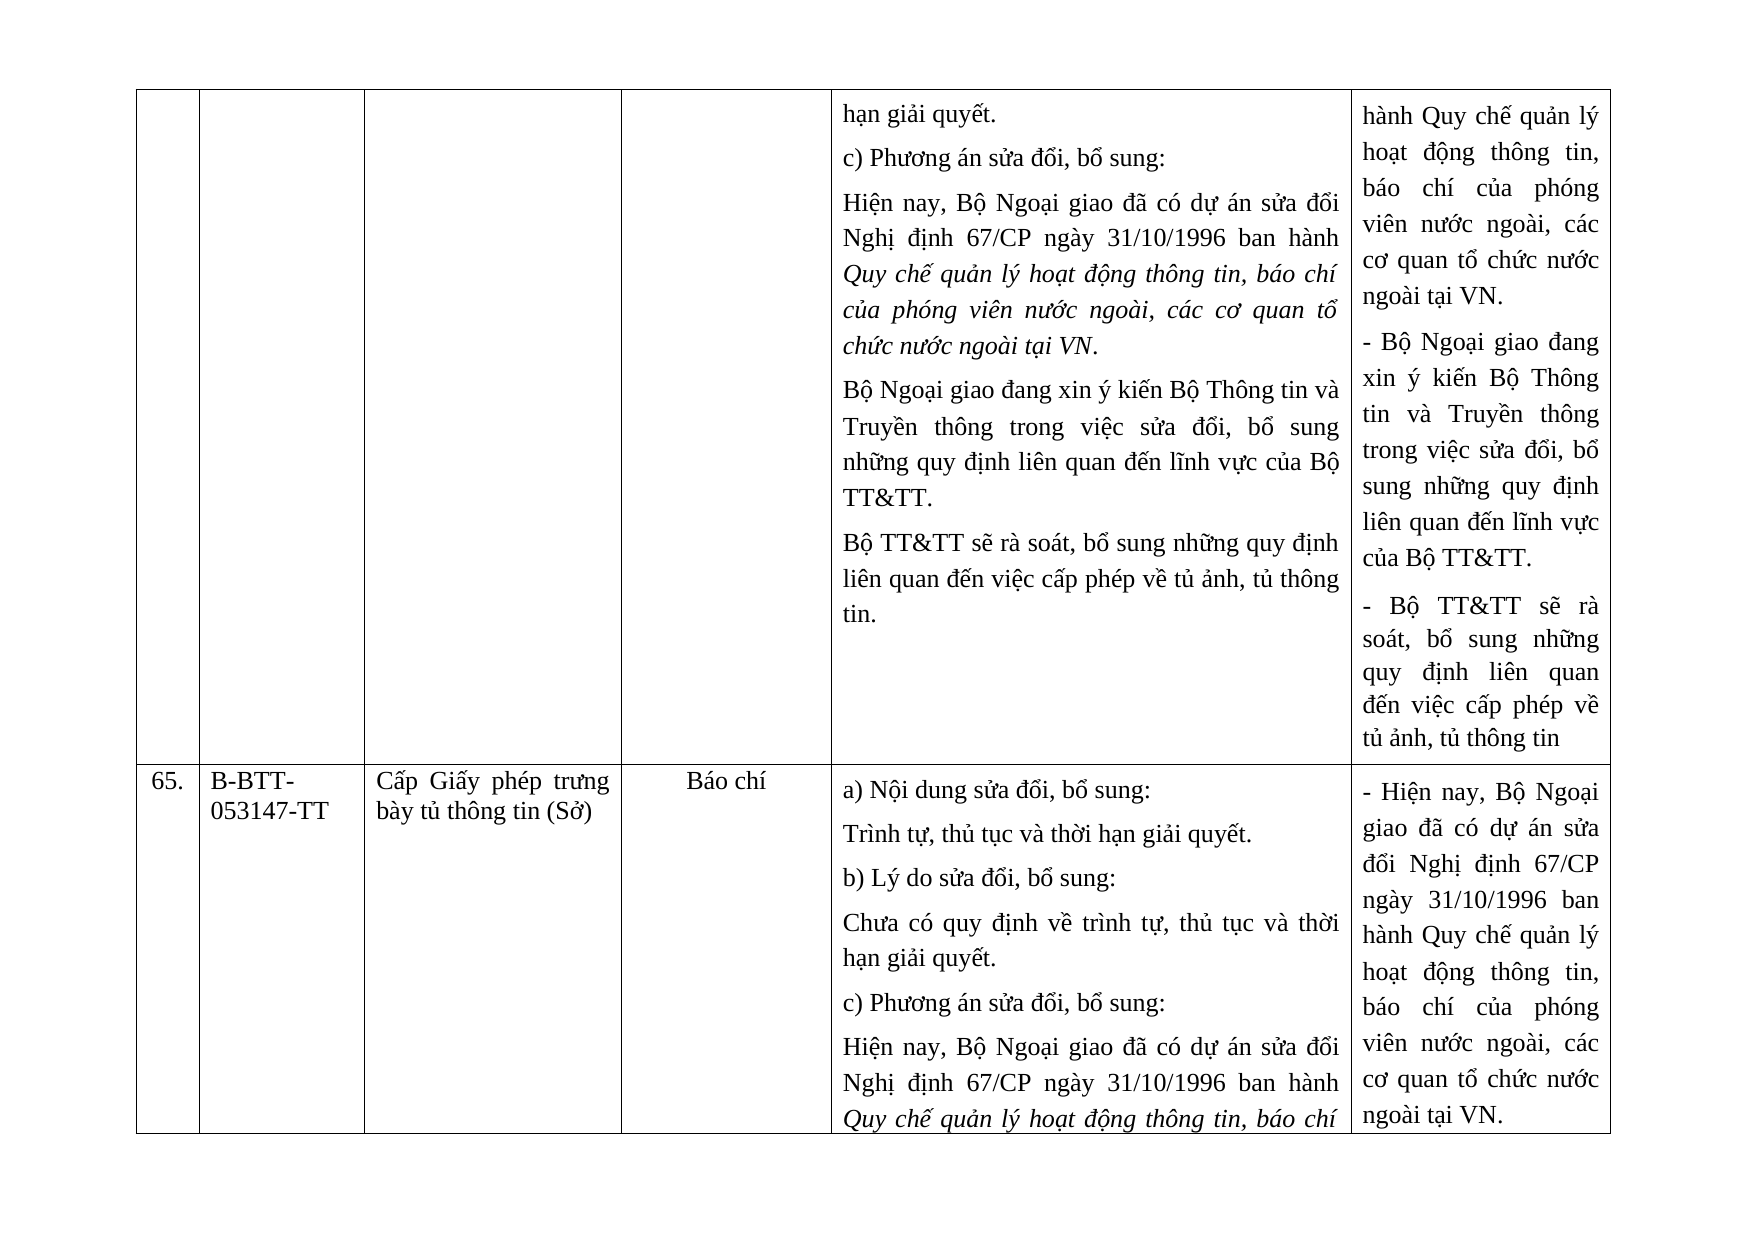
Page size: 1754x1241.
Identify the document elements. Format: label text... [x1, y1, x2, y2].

table_cell hành Quy chế quản lý hoạt động thông tin, báo chí của phóng viên nước ngoài, các cơ quan tổ chức nước ngoài tại VN. - Bộ Ngoại giao đang xin ý kiến Bộ Thông tin và Truyền thông trong việc sửa đổi, bổ sung những quy định liên quan đến lĩnh vực của Bộ TT&TT. - Bộ TT&TT sẽ rà soát, bổ sung những quy định liên quan đến việc cấp phép về tủ ảnh, tủ thông tin [1352, 90, 1610, 764]
table_cell B-BTT-053147-TT [200, 765, 364, 1133]
table_cell Cấp Giấy phép trưng bày tủ thông tin (Sở) [365, 765, 621, 1133]
table_cell [365, 90, 621, 764]
table_cell a) Nội dung sửa đổi, bổ sung: Trình tự, thủ tục và thời hạn giải quyết. b) Lý do sửa đổi, bổ sung: Chưa có quy định về trình tự, thủ tục và thời hạn giải quyết. c) Phương án sửa đổi, bổ sung: Hiện nay, Bộ Ngoại giao đã có dự án sửa đổi Nghị định 67/CP ngày 31/10/1996 ban hành Quy chế quản lý hoạt động thông tin, báo chí [832, 765, 1351, 1133]
table_cell [622, 90, 831, 764]
table_cell 65. [137, 765, 199, 1133]
table_cell [137, 90, 199, 764]
table_cell [200, 90, 364, 764]
table_cell - Hiện nay, Bộ Ngoại giao đã có dự án sửa đổi Nghị định 67/CP ngày 31/10/1996 ban hành Quy chế quản lý hoạt động thông tin, báo chí của phóng viên nước ngoài, các cơ quan tổ chức nước ngoài tại VN. [1352, 765, 1610, 1133]
table_cell Báo chí [622, 765, 831, 1133]
table_cell hạn giải quyết. c) Phương án sửa đổi, bổ sung: Hiện nay, Bộ Ngoại giao đã có dự án sửa đổi Nghị định 67/CP ngày 31/10/1996 ban hành Quy chế quản lý hoạt động thông tin, báo chí của phóng viên nước ngoài, các cơ quan tổ chức nước ngoài tại VN. Bộ Ngoại giao đang xin ý kiến Bộ Thông tin và Truyền thông trong việc sửa đổi, bổ sung những quy định liên quan đến lĩnh vực của Bộ TT&TT. Bộ TT&TT sẽ rà soát, bổ sung những quy định liên quan đến việc cấp phép về tủ ảnh, tủ thông tin. [832, 90, 1351, 764]
